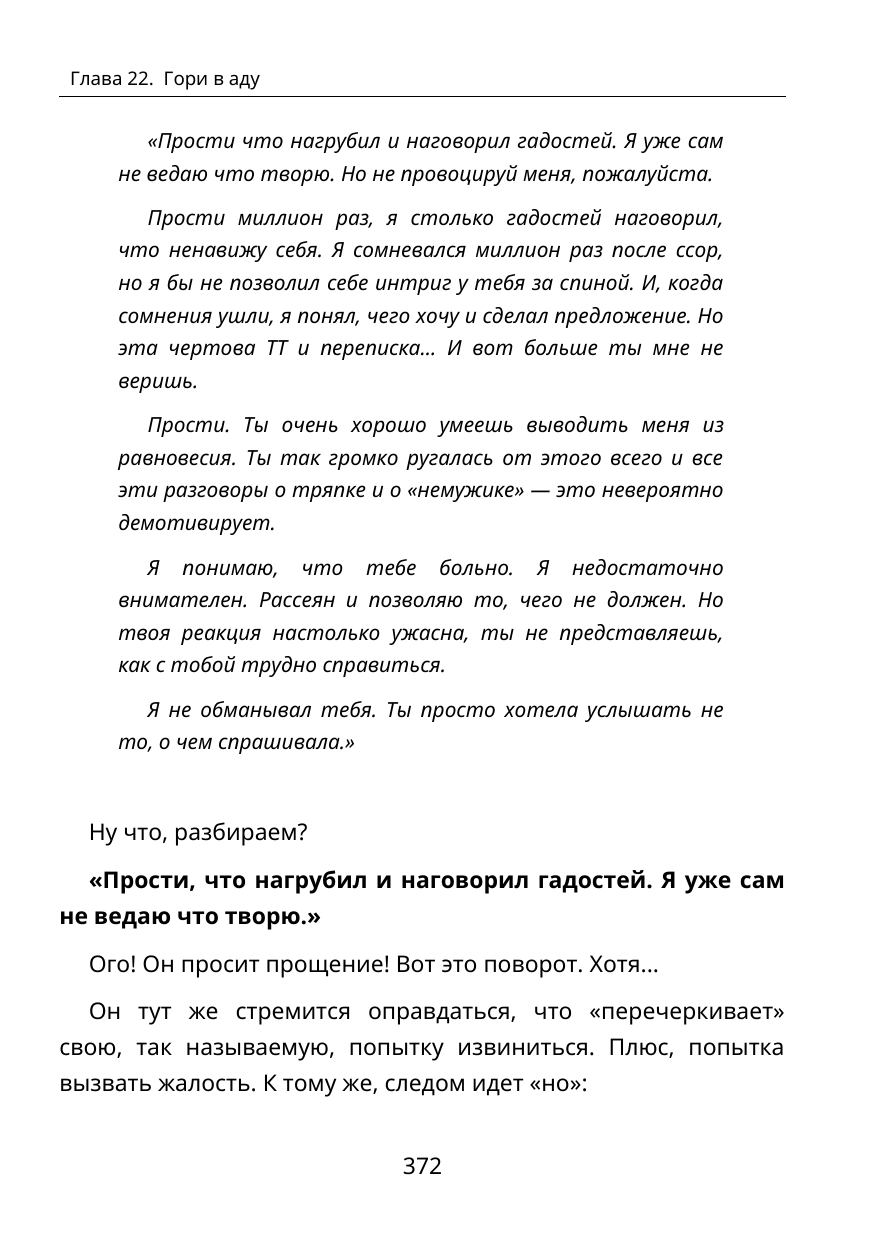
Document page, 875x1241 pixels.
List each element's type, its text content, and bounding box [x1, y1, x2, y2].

text Ого! Он просит прощение! Вот это поворот. Хотя... [59, 947, 786, 979]
text Прости миллион раз, я столько гадостей наговорил, что ненавижу себя. Я сомневался миллион раз после ссор, но я бы не позволил себе интриг у тебя за спиной. И, когда сомнения ушли, я понял, чего хочу и сделал предложение. Но эта чертова ТТ и переписка... И вот больше ты мне не веришь. [118, 203, 727, 394]
text «Прости что нагрубил и наговорил гадостей. Я уже сам не ведаю что творю. Но не провоцируй меня, пожалуйста. [118, 126, 727, 187]
text Он тут же стремится оправдаться, что «перечеркивает» свою, так называемую, попытку извиниться. Плюс, попытка вызвать жалость. К тому же, следом идет «но»: [59, 995, 786, 1098]
text Ну что, разбираем? [59, 816, 786, 847]
text «Прости, что нагрубил и наговорил гадостей. Я уже сам не ведаю что творю.» [59, 864, 786, 931]
text Я не обманывал тебя. Ты просто хотела услышать не то, о чем спрашивала.» [118, 695, 727, 756]
text Прости. Ты очень хорошо умеешь выводить меня из равновесия. Ты так громко ругалась от этого всего и все эти разговоры о тряпке и о «немужике» — это невероятно демотивирует. [118, 410, 727, 537]
text Я понимаю, что тебе больно. Я недостаточно внимателен. Рассеян и позволяю то, чего не должен. Но твоя реакция настолько ужасна, ты не представляешь, как с тобой трудно справиться. [118, 553, 727, 679]
